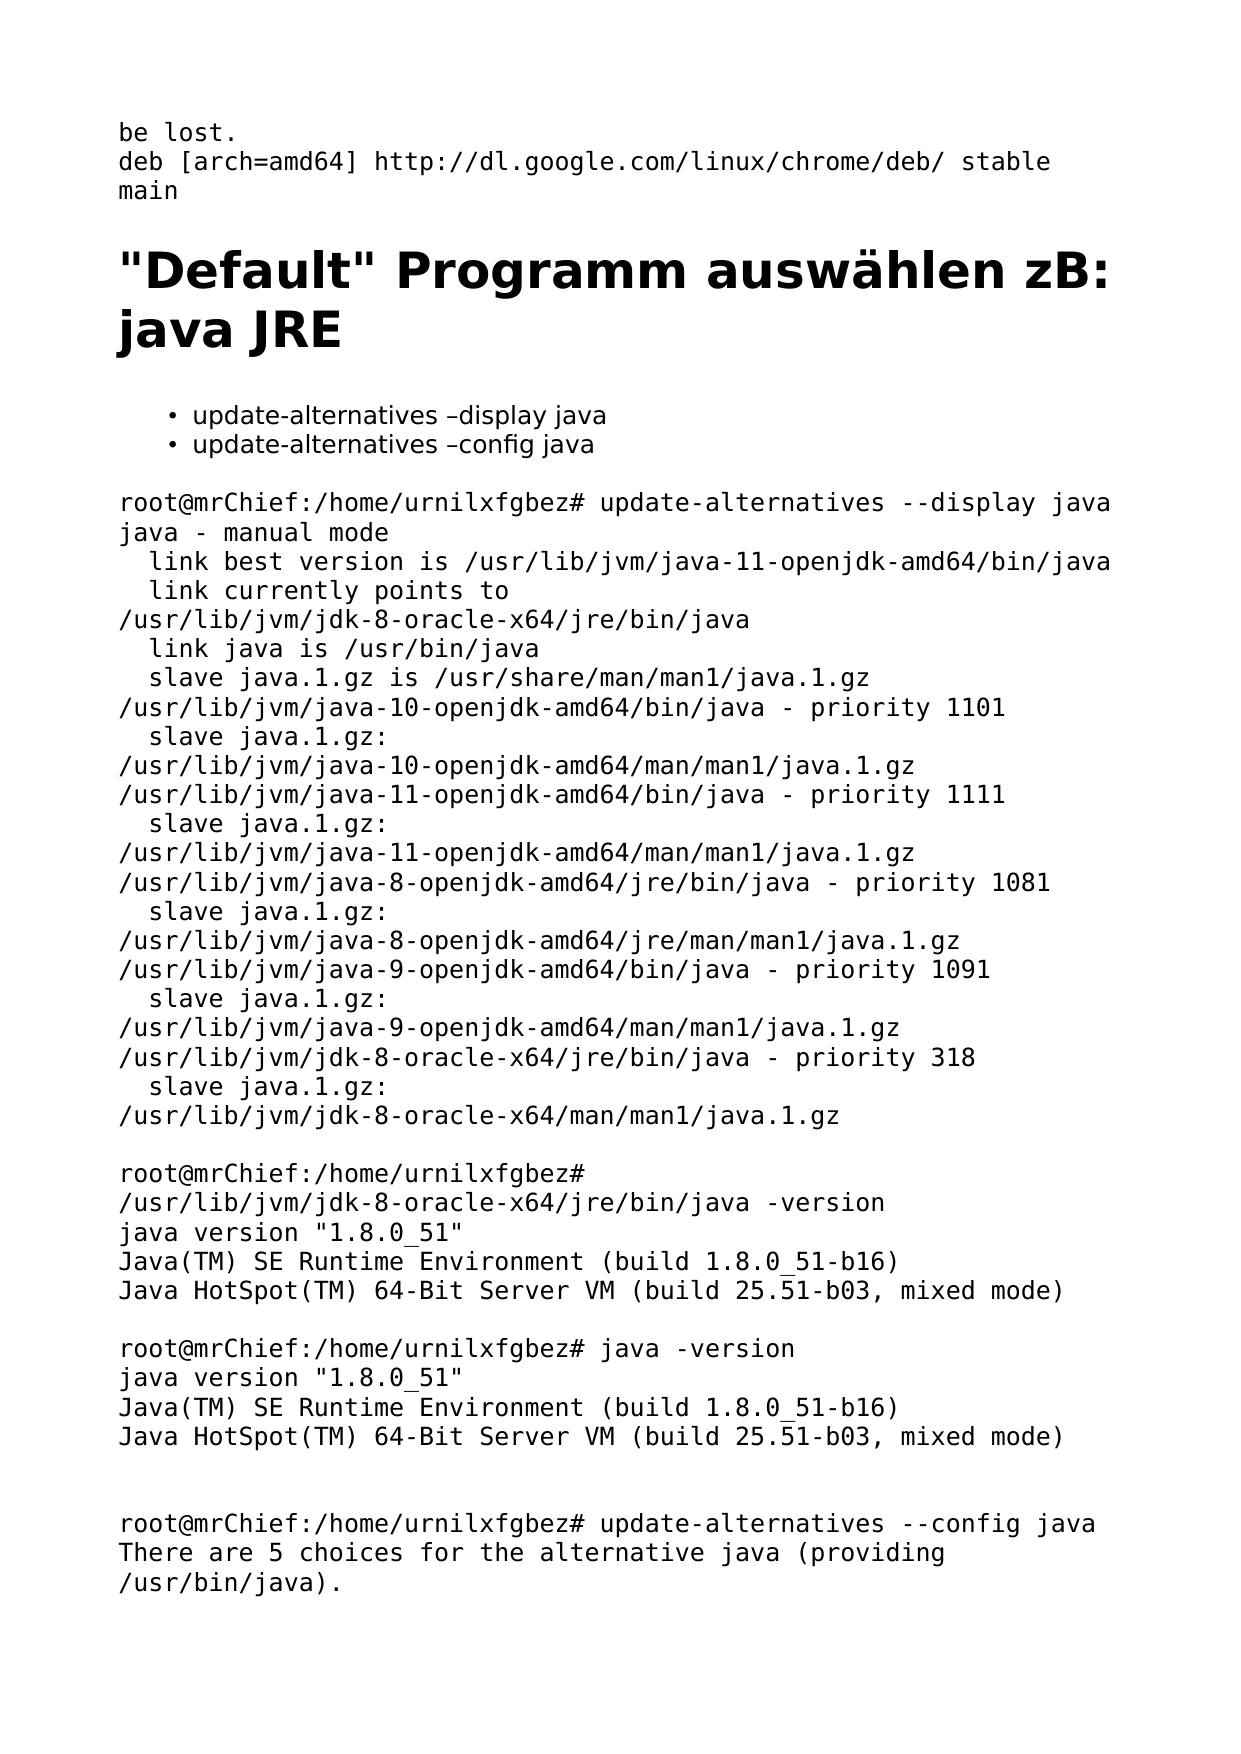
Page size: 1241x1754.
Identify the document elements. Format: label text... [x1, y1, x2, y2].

text root@mrChief:/home/urnilxfgbez# update-alternatives --display java java - manual mode link best version is /usr/lib/jvm/java-11-openjdk-amd64/bin/java link currently points to /usr/lib/jvm/jdk-8-oracle-x64/jre/bin/java link java is /usr/bin/java slave java.1.gz is /usr/share/man/man1/java.1.gz /usr/lib/jvm/java-10-openjdk-amd64/bin/java - priority 1101 slave java.1.gz: /usr/lib/jvm/java-10-openjdk-amd64/man/man1/java.1.gz /usr/lib/jvm/java-11-openjdk-amd64/bin/java - priority 1111 slave java.1.gz: /usr/lib/jvm/java-11-openjdk-amd64/man/man1/java.1.gz /usr/lib/jvm/java-8-openjdk-amd64/jre/bin/java - priority 1081 slave java.1.gz: /usr/lib/jvm/java-8-openjdk-amd64/jre/man/man1/java.1.gz /usr/lib/jvm/java-9-openjdk-amd64/bin/java - priority 1091 slave java.1.gz: /usr/lib/jvm/java-9-openjdk-amd64/man/man1/java.1.gz /usr/lib/jvm/jdk-8-oracle-x64/jre/bin/java - priority 318 slave java.1.gz: /usr/lib/jvm/jdk-8-oracle-x64/man/man1/java.1.gz root@mrChief:/home/urnilxfgbez# /usr/lib/jvm/jdk-8-oracle-x64/jre/bin/java -version java version "1.8.0_51" Java(TM) SE Runtime Environment (build 1.8.0_51-b16) Java HotSpot(TM) 64-Bit Server VM (build 25.51-b03, mixed mode) root@mrChief:/home/urnilxfgbez# java -version java version "1.8.0_51" Java(TM) SE Runtime Environment (build 1.8.0_51-b16) Java HotSpot(TM) 64-Bit Server VM (build 25.51-b03, mixed mode) root@mrChief:/home/urnilxfgbez# update-alternatives --config java There are 5 choices for the alternative java (providing /usr/bin/java). [118, 489, 1122, 1626]
subtitle "Default" Programm auswählen zB: java JRE [118, 242, 1122, 359]
list update-alternatives –display java [177, 401, 1122, 430]
list update-alternatives –config java [177, 430, 1122, 459]
text be lost. deb [arch=amd64] http://dl.google.com/linux/chrome/deb/ stable main [118, 118, 1122, 206]
